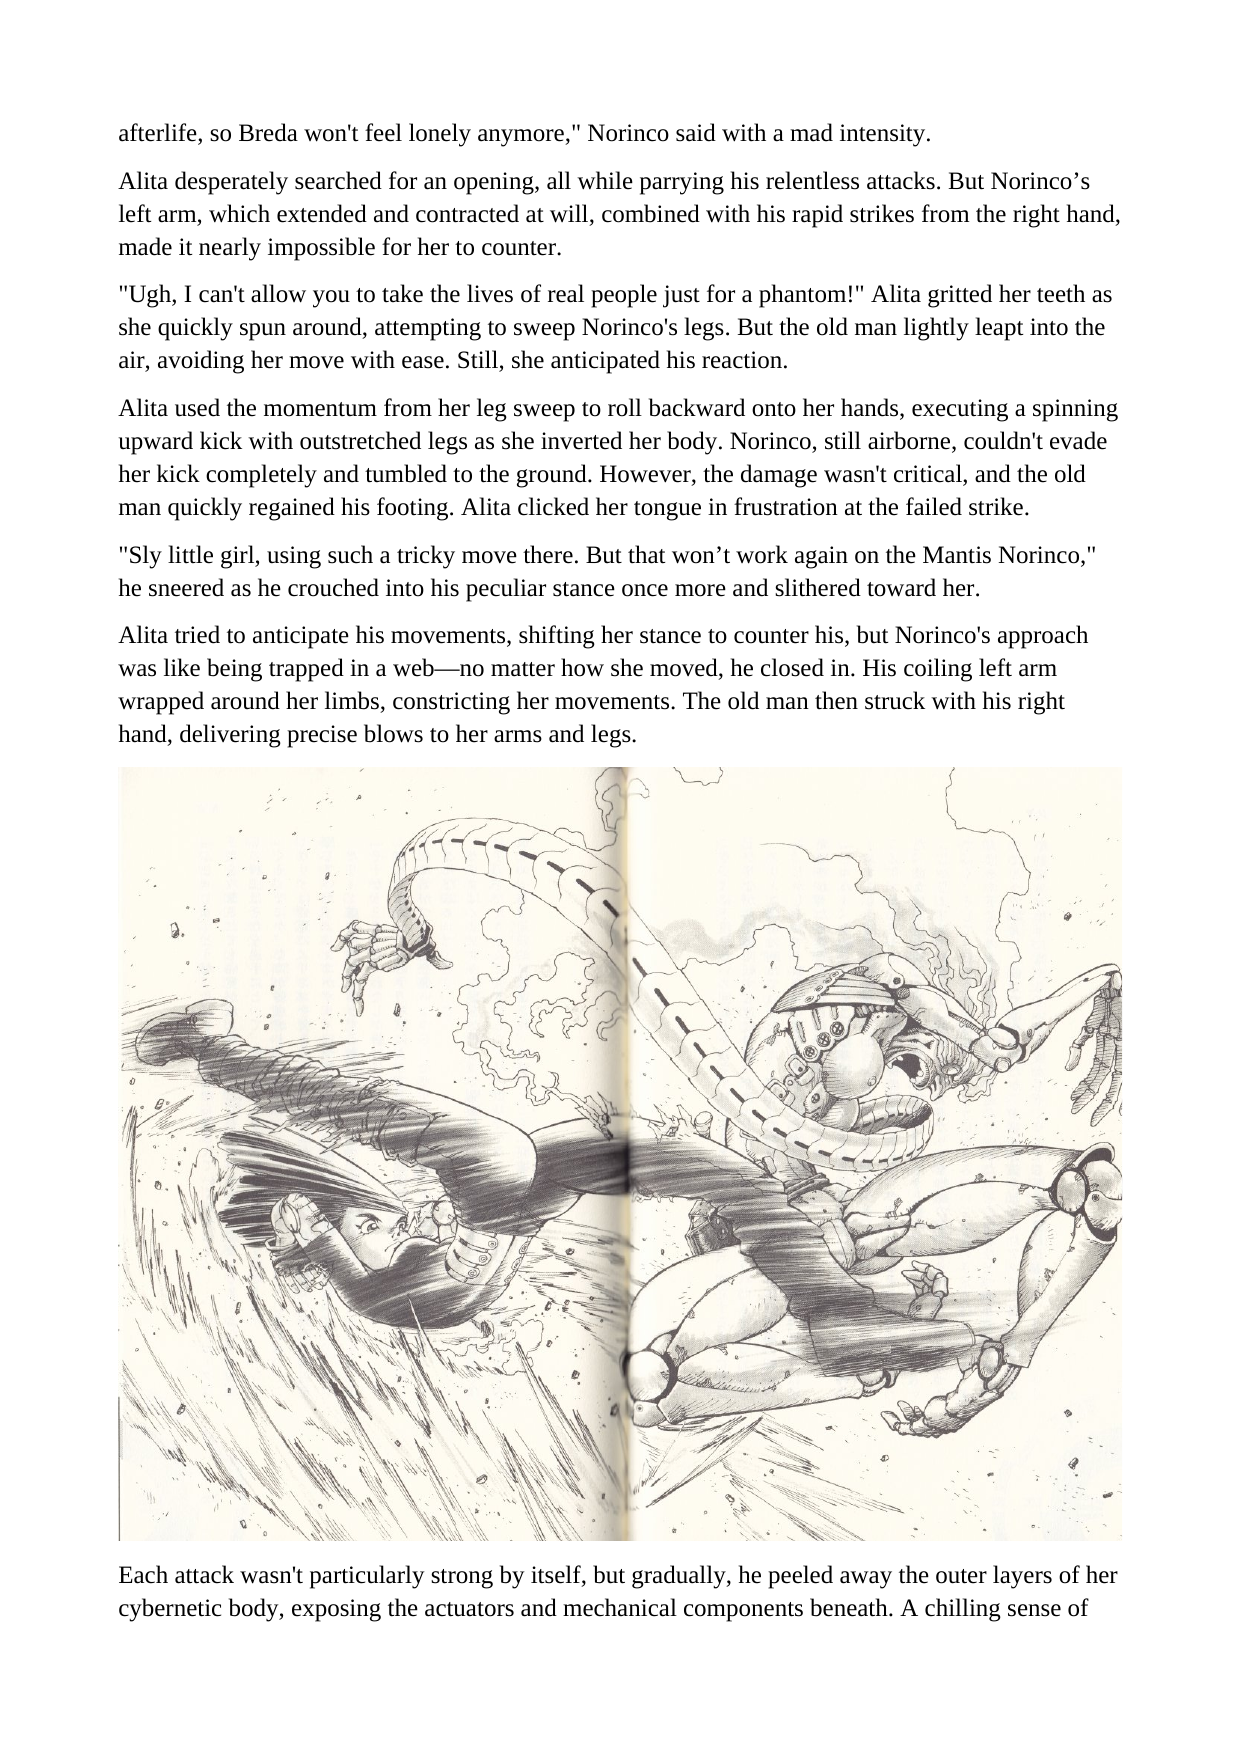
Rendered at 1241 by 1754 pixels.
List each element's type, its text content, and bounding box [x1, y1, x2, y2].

text Alita desperately searched for an opening, all while parrying his relentless attacks. But Norinco’s left arm, which extended and contracted at will, combined with his rapid strikes from the right hand, made it nearly impossible for her to counter. [118, 166, 1122, 261]
text Alita tried to anticipate his movements, shifting her stance to counter his, but Norinco's approach was like being trapped in a web—no matter how she moved, he closed in. His coiling left arm wrapped around her limbs, constricting her movements. The old man then struck with his right hand, delivering precise blows to her arms and legs. [118, 620, 1122, 748]
text afterlife, so Breda won't feel lonely anymore," Norinco said with a mad intensity. [118, 118, 1122, 147]
text "Sly little girl, using such a tricky move there. But that won’t work again on the Mantis Norinco," he sneered as he crouched into his peculiar stance once more and slithered toward her. [118, 540, 1122, 601]
picture [118, 767, 1123, 1541]
text "Ugh, I can't allow you to take the lives of real people just for a phantom!" Alita gritted her teeth as she quickly spun around, attempting to sweep Norinco's legs. But the old man lightly leapt into the air, avoiding her move with ease. Still, she anticipated his reaction. [118, 279, 1122, 374]
text Each attack wasn't particularly strong by itself, but gradually, he peeled away the outer layers of her cybernetic body, exposing the actuators and mechanical components beneath. A chilling sense of [118, 1541, 1122, 1622]
text Alita used the momentum from her leg sweep to roll backward onto her hands, executing a spinning upward kick with outstretched legs as she inverted her body. Norinco, still airborne, couldn't evade her kick completely and tumbled to the ground. However, the damage wasn't critical, and the old man quickly regained his footing. Alita clicked her tongue in frustration at the failed strike. [118, 393, 1122, 521]
